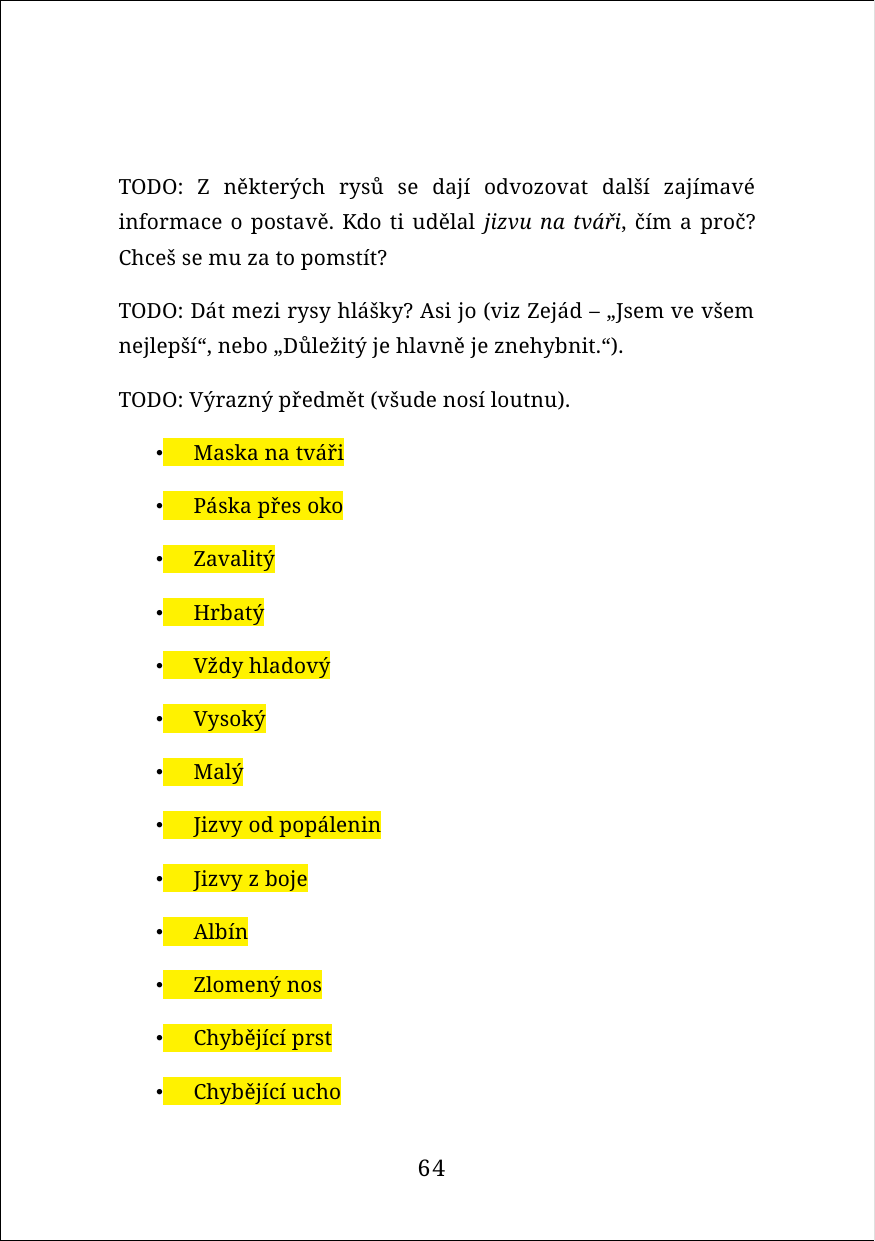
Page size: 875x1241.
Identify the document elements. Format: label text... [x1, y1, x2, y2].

list Vždy hladový [156, 651, 756, 679]
list Chybějící ucho [156, 1077, 756, 1105]
list Zlomený nos [156, 970, 756, 999]
list Albín [156, 917, 756, 946]
list Hrbatý [156, 598, 756, 626]
list Jizvy z boje [156, 864, 756, 892]
text TODO: Dát mezi rysy hlášky? Asi jo (viz Zejád – „Jsem ve všem nejlepší“, nebo „Důležitý je hlavně je znehybnit.“). [118, 296, 756, 360]
text TODO: Výrazný předmět (všude nosí loutnu). [118, 385, 756, 413]
list Vysoký [156, 704, 756, 733]
list Malý [156, 757, 756, 786]
list Jizvy od popálenin [156, 811, 756, 839]
list Chybějící prst [156, 1023, 756, 1052]
list Páska přes oko [156, 491, 756, 520]
text TODO: Z některých rysů se dají odvozovat další zajímavé informace o postavě. Kdo ti udělal jizvu na tváři, čím a proč? Chceš se mu za to pomstít? [118, 172, 756, 271]
list Zavalitý [156, 544, 756, 573]
list Maska na tváři [156, 438, 756, 466]
